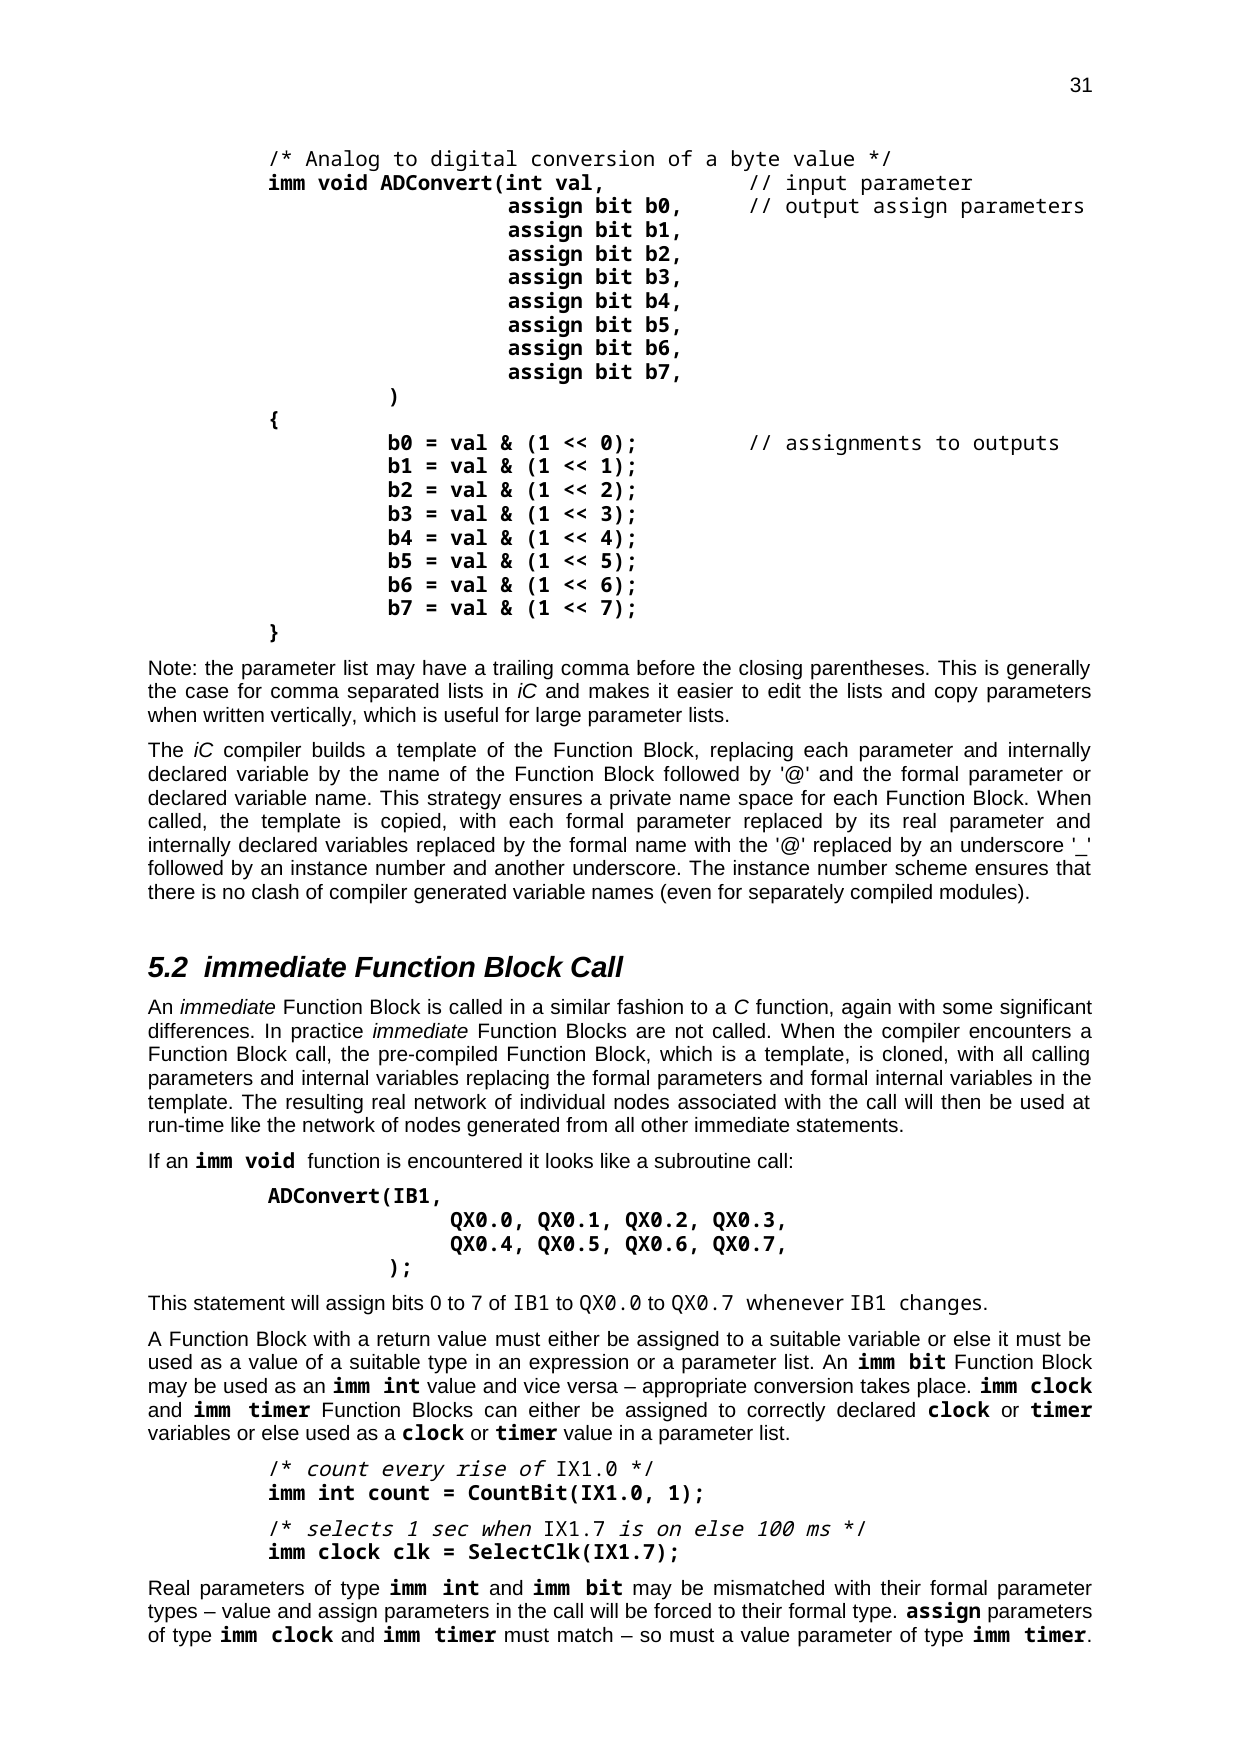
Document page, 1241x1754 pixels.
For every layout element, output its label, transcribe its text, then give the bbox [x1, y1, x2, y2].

subtitle immediate Function Block Call [148, 951, 1092, 984]
text Note: the parameter list may have a trailing comma before the closing parentheses. This is generally the case for comma separated lists in iC and makes it easier to edit the lists and copy parameters when written vertically, which is useful for large parameter lists. [148, 656, 1092, 727]
text Real parameters of type imm int and imm bit may be mismatched with their formal parameter types – value and assign parameters in the call will be forced to their formal type. assign parameters of type imm clock and imm timer must match – so must a value parameter of type imm timer. [148, 1576, 1092, 1647]
text This statement will assign bits 0 to 7 of IB1 to QX0.0 to QX0.7 whenever IB1 changes. [148, 1291, 1092, 1315]
text ADConvert(IB1, QX0.0, QX0.1, QX0.2, QX0.3, QX0.4, QX0.5, QX0.6, QX0.7, ); [268, 1185, 1092, 1279]
text If an imm void function is encountered it looks like a subroutine call: [148, 1149, 1092, 1173]
text A Function Block with a return value must either be assigned to a suitable variable or else it must be used as a value of a suitable type in an expression or a parameter list. An imm bit Function Block may be used as an imm int value and vice versa – appropriate conversion takes place. imm clock and imm timer Function Blocks can either be assigned to correctly declared clock or timer variables or else used as a clock or timer value in a parameter list. [148, 1327, 1092, 1446]
text /* selects 1 sec when IX1.7 is on else 100 ms */ imm clock clk = SelectClk(IX1.7); [268, 1517, 1092, 1564]
text An immediate Function Block is called in a similar fashion to a C function, again with some significant differences. In practice immediate Function Blocks are not called. When the compiler encounters a Function Block call, the pre-compiled Function Block, which is a template, is cloned, with all calling parameters and internal variables replacing the formal parameters and formal internal variables in the template. The resulting real network of individual nodes associated with the call will then be used at run-time like the network of nodes generated from all other immediate statements. [148, 996, 1092, 1138]
text The iC compiler builds a template of the Function Block, replacing each parameter and internally declared variable by the name of the Function Block followed by '@' and the formal parameter or declared variable name. This strategy ensures a private name space for each Function Block. When called, the template is copied, with each formal parameter replaced by its real parameter and internally declared variables replaced by the formal name with the '@' replaced by an underscore '_' followed by an instance number and another underscore. The instance number scheme ensures that there is no clash of compiler generated variable names (even for separately compiled modules). [148, 739, 1092, 904]
text /* count every rise of IX1.0 */ imm int count = CountBit(IX1.0, 1); [268, 1458, 1092, 1505]
text /* Analog to digital conversion of a byte value */ imm void ADConvert(int val, // input parameter assign bit b0, // output assign parameters assign bit b1, assign bit b2, assign bit b3, assign bit b4, assign bit b5, assign bit b6, assign bit b7, ) { b0 = val & (1 << 0); // assignments to outputs b1 = val & (1 << 1); b2 = val & (1 << 2); b3 = val & (1 << 3); b4 = val & (1 << 4); b5 = val & (1 << 5); b6 = val & (1 << 6); b7 = val & (1 << 7); } [268, 148, 1092, 644]
